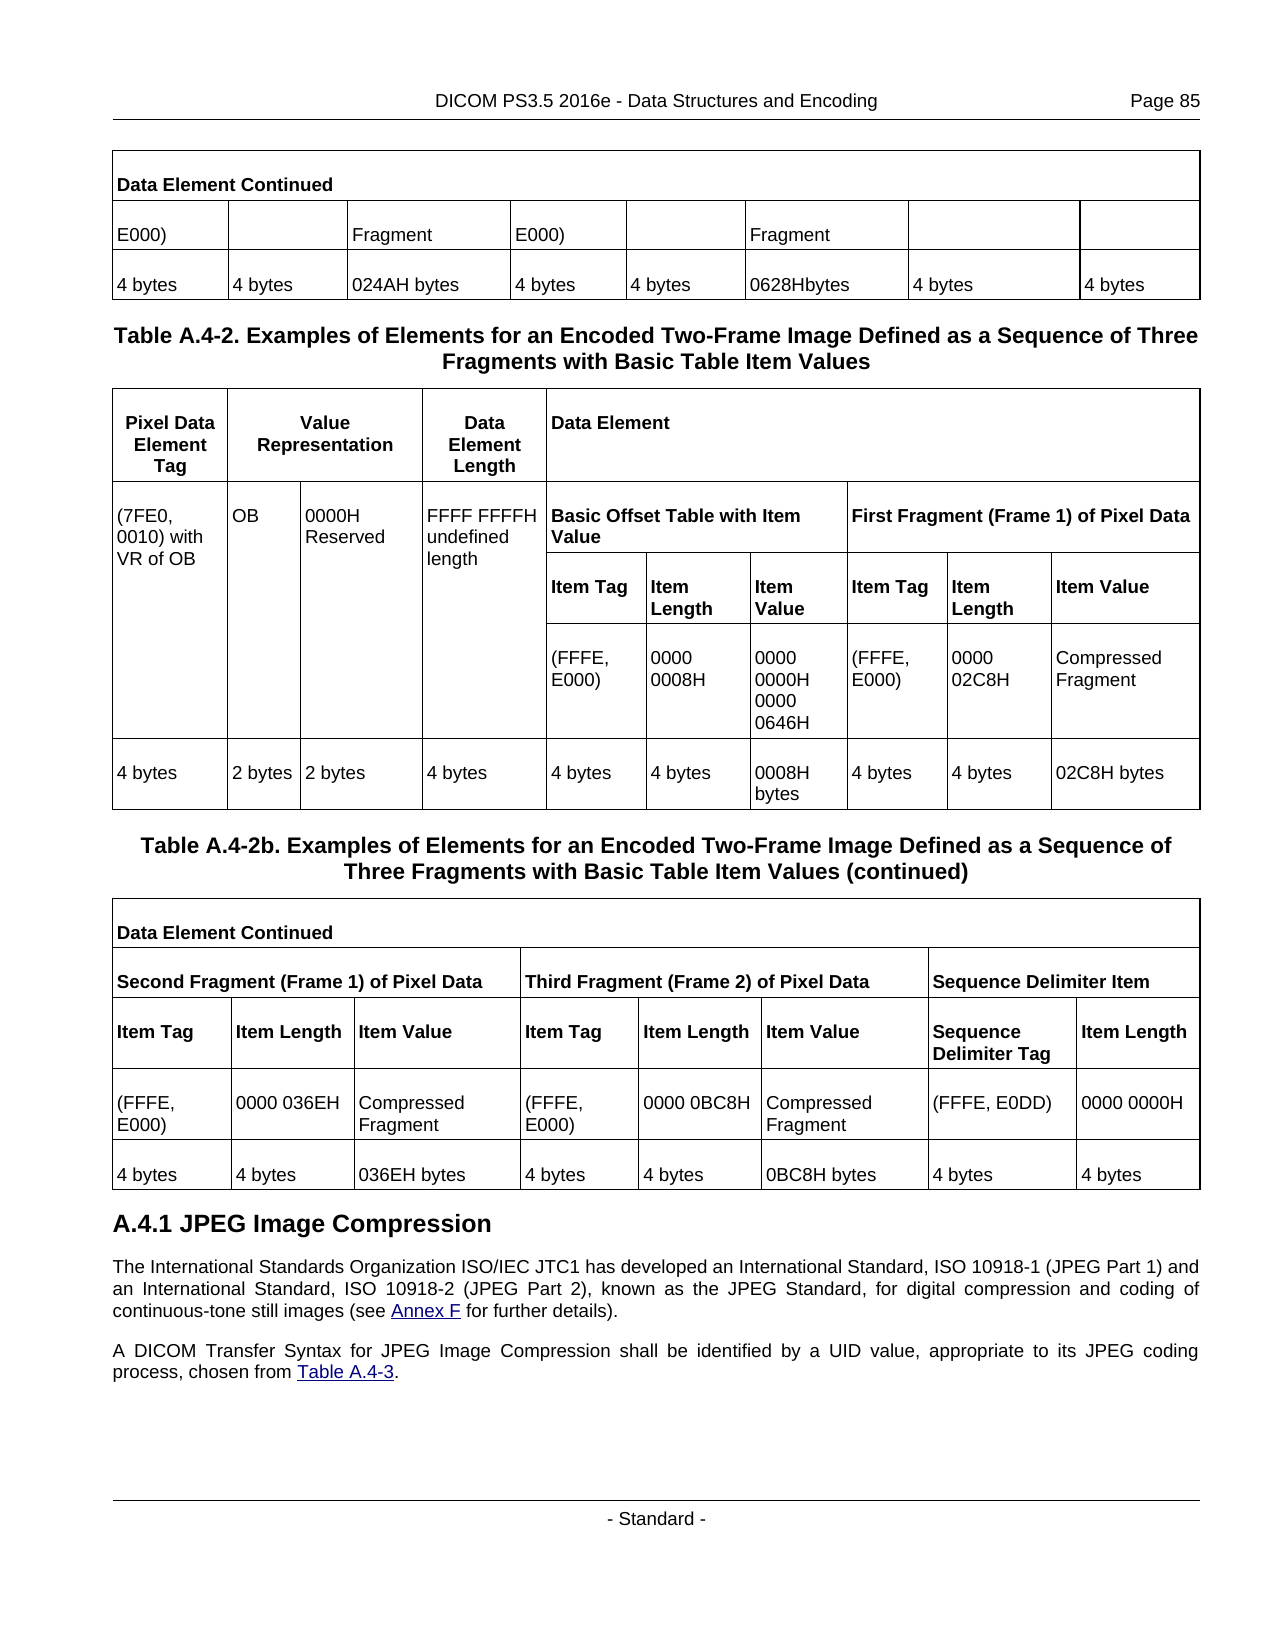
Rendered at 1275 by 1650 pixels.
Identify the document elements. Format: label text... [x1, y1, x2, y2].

table_cell Item Tag [547, 553, 646, 623]
table_cell Item Value [1052, 553, 1199, 623]
table_cell Item Value [762, 998, 928, 1068]
table_cell [1081, 201, 1199, 249]
table_cell [627, 201, 745, 249]
table_cell 0000 0000H 0000 0646H [751, 624, 847, 737]
table_cell 4 bytes [647, 739, 750, 809]
table_cell Compressed Fragment [762, 1069, 928, 1139]
table_cell E000) [511, 201, 626, 249]
table_cell 0000 0000H [1077, 1069, 1199, 1139]
table_header Data Element Continued [113, 151, 1199, 200]
table_cell 2 bytes [228, 739, 300, 809]
table_cell 0000 0008H [647, 624, 750, 737]
table_cell (7FE0, 0010) with VR of OB [113, 482, 227, 737]
table_cell (FFFE, E000) [848, 624, 947, 737]
table_cell FFFF FFFFH undefined length [423, 482, 546, 737]
table_cell 4 bytes [113, 739, 227, 809]
table_cell 4 bytes [521, 1140, 638, 1189]
table_cell [229, 201, 347, 249]
table_cell 024AH bytes [348, 250, 510, 299]
table_cell Sequence Delimiter Tag [929, 998, 1076, 1068]
table_cell 4 bytes [639, 1140, 761, 1189]
table_cell (FFFE, E000) [547, 624, 646, 737]
table_cell 0000 02C8H [948, 624, 1051, 737]
table_cell OB [228, 482, 300, 737]
table_cell 4 bytes [627, 250, 745, 299]
table_cell 4 bytes [848, 739, 947, 809]
table_cell [909, 201, 1079, 249]
table_cell Compressed Fragment [1052, 624, 1199, 737]
table_cell Item Tag [848, 553, 947, 623]
table_cell Fragment [348, 201, 510, 249]
table_cell Fragment [746, 201, 908, 249]
table_cell 4 bytes [948, 739, 1051, 809]
table_cell 4 bytes [929, 1140, 1076, 1189]
table_cell (FFFE, E0DD) [929, 1069, 1076, 1139]
table_header Value Representation [228, 389, 422, 481]
table_cell Item Tag [113, 998, 231, 1068]
table_cell 4 bytes [909, 250, 1079, 299]
table_cell 4 bytes [547, 739, 646, 809]
table_header Data Element [547, 389, 1199, 481]
table_cell Item Length [1077, 998, 1199, 1068]
text A.4.1 JPEG Image Compression [112, 1209, 1200, 1238]
text The International Standards Organization ISO/IEC JTC1 has developed an International Standard, ISO 10918-1 (JPEG Part 1) and an International Standard, ISO 10918-2 (JPEG Part 2), known as the JPEG Standard, for digital compression and coding of continuous-tone still images (see Annex F for further details). [112, 1256, 1200, 1321]
text A DICOM Transfer Syntax for JPEG Image Compression shall be identified by a UID value, appropriate to its JPEG coding process, chosen from Table A.4-3. [112, 1340, 1200, 1383]
table_header Data Element Length [423, 389, 546, 481]
table_cell Basic Offset Table with Item Value [547, 482, 847, 552]
table_cell Sequence Delimiter Item [929, 948, 1199, 997]
table_cell 4 bytes [1077, 1140, 1199, 1189]
table_cell First Fragment (Frame 1) of Pixel Data [848, 482, 1199, 552]
table_cell Compressed Fragment [355, 1069, 520, 1139]
text Table A.4-2. Examples of Elements for an Encoded Two-Frame Image Defined as a Sequence of Three Fragments with Basic Table Item Values [112, 323, 1200, 374]
table_header Data Element Continued [113, 899, 1199, 947]
table_cell 0008H bytes [751, 739, 847, 809]
table_cell 036EH bytes [355, 1140, 520, 1189]
table_cell 4 bytes [1081, 250, 1199, 299]
table_cell 02C8H bytes [1052, 739, 1199, 809]
table_cell 0000H Reserved [301, 482, 422, 737]
table_cell 4 bytes [511, 250, 626, 299]
table_cell Third Fragment (Frame 2) of Pixel Data [521, 948, 928, 997]
table_cell Item Tag [521, 998, 638, 1068]
table_cell 0000 0BC8H [639, 1069, 761, 1139]
table_cell Item Length [232, 998, 354, 1068]
table_cell E000) [113, 201, 228, 249]
table_cell 0628Hbytes [746, 250, 908, 299]
table_cell 2 bytes [301, 739, 422, 809]
table_cell Item Length [647, 553, 750, 623]
table_cell 0BC8H bytes [762, 1140, 928, 1189]
table_cell Item Value [751, 553, 847, 623]
table_cell Item Length [948, 553, 1051, 623]
table_header Pixel Data Element Tag [113, 389, 227, 481]
table_cell 0000 036EH [232, 1069, 354, 1139]
text Table A.4-2b. Examples of Elements for an Encoded Two-Frame Image Defined as a Sequence of Three Fragments with Basic Table Item Values (continued) [112, 832, 1200, 884]
table_cell 4 bytes [232, 1140, 354, 1189]
table_cell (FFFE, E000) [521, 1069, 638, 1139]
table_cell Item Value [355, 998, 520, 1068]
table_cell Second Fragment (Frame 1) of Pixel Data [113, 948, 520, 997]
table_cell (FFFE, E000) [113, 1069, 231, 1139]
table_cell Item Length [639, 998, 761, 1068]
table_cell 4 bytes [423, 739, 546, 809]
table_cell 4 bytes [113, 1140, 231, 1189]
table_cell 4 bytes [229, 250, 347, 299]
table_cell 4 bytes [113, 250, 228, 299]
